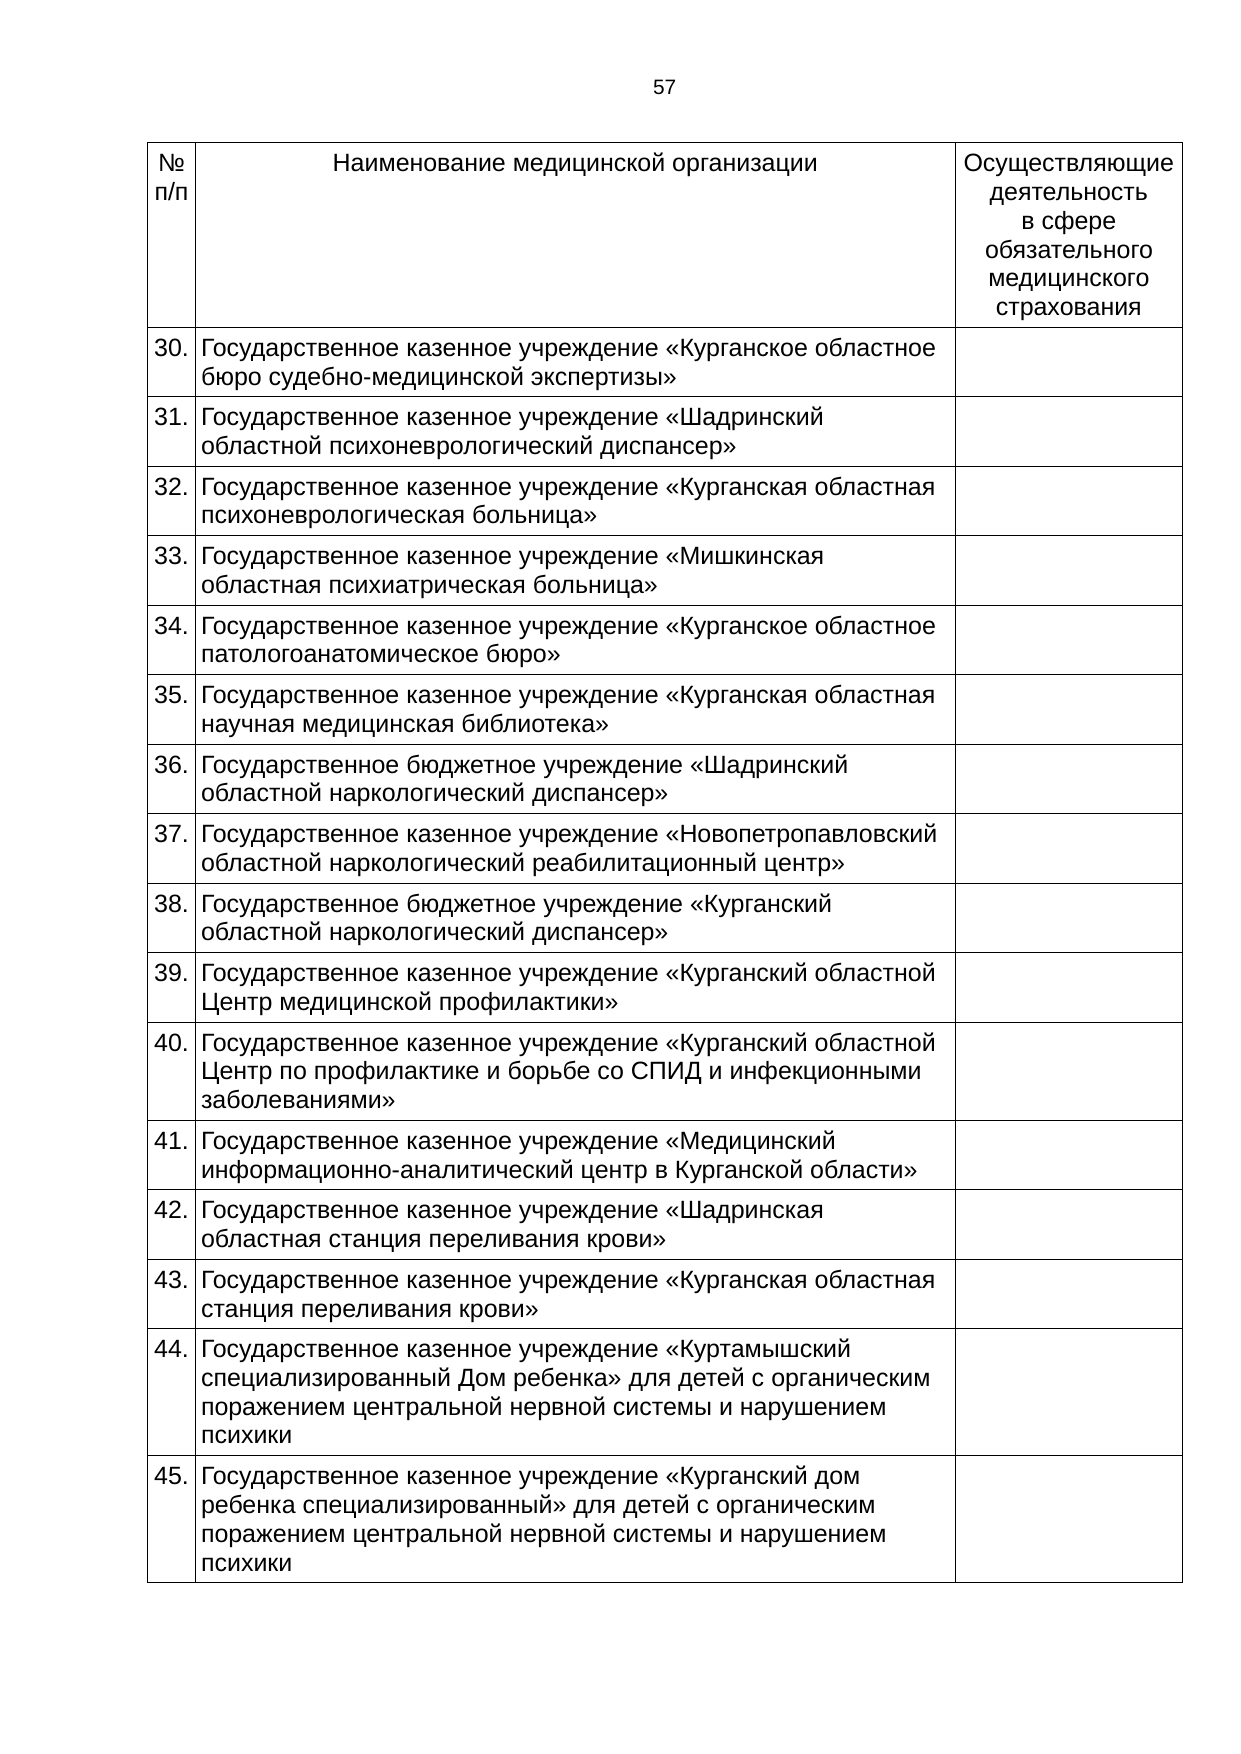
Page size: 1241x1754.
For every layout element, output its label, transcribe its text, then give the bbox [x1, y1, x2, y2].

table_cell 34. [148, 606, 195, 674]
table_cell Государственное казенное учреждение «Шадринский областной психоневрологический диспансер» [196, 397, 955, 466]
table_cell 44. [148, 1329, 195, 1455]
table_cell [956, 536, 1182, 604]
table_cell Государственное казенное учреждение «Курганская областная психоневрологическая больница» [196, 467, 955, 535]
table_cell 32. [148, 467, 195, 535]
table_cell Государственное казенное учреждение «Курганский дом ребенка специализированный» для детей с органическим поражением центральной нервной системы и нарушением психики [196, 1456, 955, 1582]
table_cell [956, 884, 1182, 952]
table_cell Государственное казенное учреждение «Медицинский информационно-аналитический центр в Курганской области» [196, 1121, 955, 1189]
table_cell 45. [148, 1456, 195, 1582]
table_cell Государственное казенное учреждение «Мишкинская областная психиатрическая больница» [196, 536, 955, 604]
table_cell Государственное казенное учреждение «Куртамышский специализированный Дом ребенка» для детей с органическим поражением центральной нервной системы и нарушением психики [196, 1329, 955, 1455]
table_cell Государственное казенное учреждение «Курганский областной Центр по профилактике и борьбе со СПИД и инфекционными заболеваниями» [196, 1023, 955, 1119]
table_cell 40. [148, 1023, 195, 1119]
table_cell [956, 1190, 1182, 1258]
table_cell [956, 675, 1182, 743]
table_cell [956, 606, 1182, 674]
table_cell [956, 814, 1182, 882]
table_cell [956, 1329, 1182, 1455]
table_cell Государственное казенное учреждение «Новопетропавловский областной наркологический реабилитационный центр» [196, 814, 955, 882]
table_cell 38. [148, 884, 195, 952]
table_cell 37. [148, 814, 195, 882]
table_header Осуществляющие деятельность в сфере обязательного медицинского страхования [956, 143, 1182, 327]
table_cell [956, 328, 1182, 396]
table_cell 33. [148, 536, 195, 604]
table_cell [956, 467, 1182, 535]
table_cell Государственное казенное учреждение «Курганская областная научная медицинская библиотека» [196, 675, 955, 743]
table_cell [956, 1260, 1182, 1328]
table_cell Государственное казенное учреждение «Курганский областной Центр медицинской профилактики» [196, 953, 955, 1021]
table_cell 42. [148, 1190, 195, 1258]
table_cell Государственное казенное учреждение «Курганское областное бюро судебно-медицинской экспертизы» [196, 328, 955, 396]
table_cell [956, 397, 1182, 466]
table_cell 30. [148, 328, 195, 396]
table_cell [956, 1456, 1182, 1582]
table_cell 39. [148, 953, 195, 1021]
table_cell [956, 1121, 1182, 1189]
table_cell Государственное казенное учреждение «Курганское областное патологоанатомическое бюро» [196, 606, 955, 674]
table_cell Государственное бюджетное учреждение «Курганский областной наркологический диспансер» [196, 884, 955, 952]
table_cell 36. [148, 745, 195, 813]
table_cell Государственное бюджетное учреждение «Шадринский областной наркологический диспансер» [196, 745, 955, 813]
table_cell 35. [148, 675, 195, 743]
table_header № п/п [148, 143, 195, 327]
table_cell Государственное казенное учреждение «Шадринская областная станция переливания крови» [196, 1190, 955, 1258]
table_header Наименование медицинской организации [196, 143, 955, 327]
table_cell 43. [148, 1260, 195, 1328]
table_cell [956, 1023, 1182, 1119]
table_cell 41. [148, 1121, 195, 1189]
table_cell [956, 745, 1182, 813]
table_cell Государственное казенное учреждение «Курганская областная станция переливания крови» [196, 1260, 955, 1328]
table_cell [956, 953, 1182, 1021]
table_cell 31. [148, 397, 195, 466]
